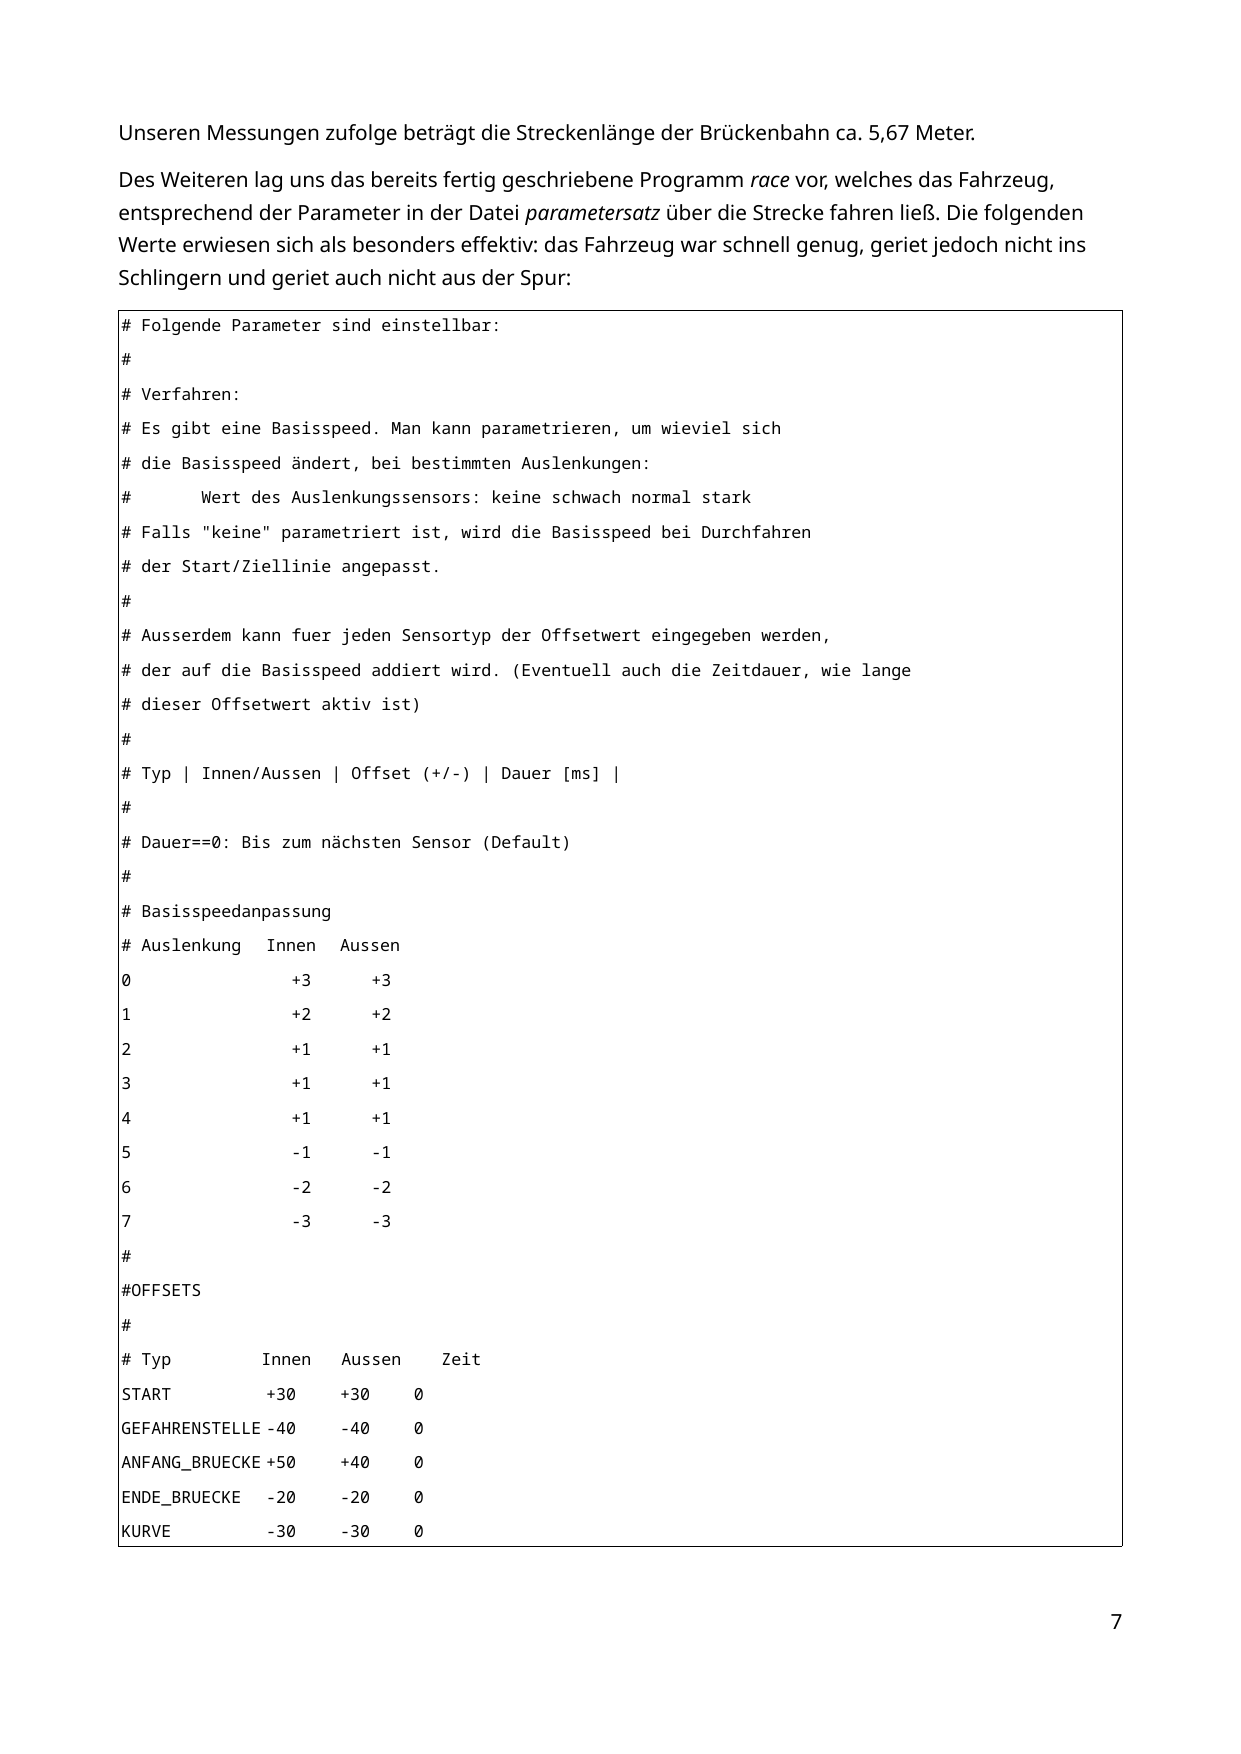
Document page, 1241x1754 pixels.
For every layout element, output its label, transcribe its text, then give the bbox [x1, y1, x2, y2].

text 1 +2 +2 [119, 1000, 1122, 1026]
text 5 -1 -1 [119, 1138, 1122, 1163]
text # Folgende Parameter sind einstellbar: [119, 311, 1122, 336]
text 0 +3 +3 [119, 965, 1122, 991]
text # Ausserdem kann fuer jeden Sensortyp der Offsetwert eingegeben werden, [119, 621, 1122, 646]
text # [119, 586, 1122, 612]
text #OFFSETS [119, 1276, 1122, 1301]
text 4 +1 +1 [119, 1103, 1122, 1129]
text 3 +1 +1 [119, 1069, 1122, 1094]
text 2 +1 +1 [119, 1034, 1122, 1060]
text # Auslenkung Innen Aussen [119, 931, 1122, 957]
text # Wert des Auslenkungssensors: keine schwach normal stark [119, 483, 1122, 508]
text ANFANG_BRUECKE +50 +40 0 [119, 1448, 1122, 1474]
text # die Basisspeed ändert, bei bestimmten Auslenkungen: [119, 448, 1122, 474]
text # Verfahren: [119, 379, 1122, 405]
text # Falls "keine" parametriert ist, wird die Basisspeed bei Durchfahren [119, 517, 1122, 543]
text # Dauer==0: Bis zum nächsten Sensor (Default) [119, 827, 1122, 853]
text # [119, 724, 1122, 750]
text # Typ Innen Aussen Zeit [119, 1345, 1122, 1370]
text # [119, 1310, 1122, 1336]
text 7 -3 -3 [119, 1207, 1122, 1232]
text # Es gibt eine Basisspeed. Man kann parametrieren, um wieviel sich [119, 414, 1122, 439]
text GEFAHRENSTELLE -40 -40 0 [119, 1414, 1122, 1439]
text # [119, 345, 1122, 371]
text ENDE_BRUECKE -20 -20 0 [119, 1483, 1122, 1508]
text # der Start/Ziellinie angepasst. [119, 552, 1122, 577]
text START +30 +30 0 [119, 1379, 1122, 1405]
text # der auf die Basisspeed addiert wird. (Eventuell auch die Zeitdauer, wie lange [119, 655, 1122, 681]
text KURVE -30 -30 0 [119, 1517, 1122, 1546]
text # [119, 862, 1122, 888]
text 6 -2 -2 [119, 1172, 1122, 1198]
text Des Weiteren lag uns das bereits fertig geschriebene Programm race vor, welches das Fahrzeug, entsprechend der Parameter in der Datei parametersatz über die Strecke fahren ließ. Die folgenden Werte erwiesen sich als besonders effektiv: das Fahrzeug war schnell genug, geriet jedoch nicht ins Schlingern und geriet auch nicht aus der Spur: [118, 165, 1122, 292]
text # [119, 1241, 1122, 1267]
text # Basisspeedanpassung [119, 896, 1122, 922]
text Unseren Messungen zufolge beträgt die Streckenlänge der Brückenbahn ca. 5,67 Meter. [118, 118, 1122, 147]
text # dieser Offsetwert aktiv ist) [119, 689, 1122, 715]
text # [119, 793, 1122, 819]
text # Typ | Innen/Aussen | Offset (+/-) | Dauer [ms] | [119, 758, 1122, 784]
